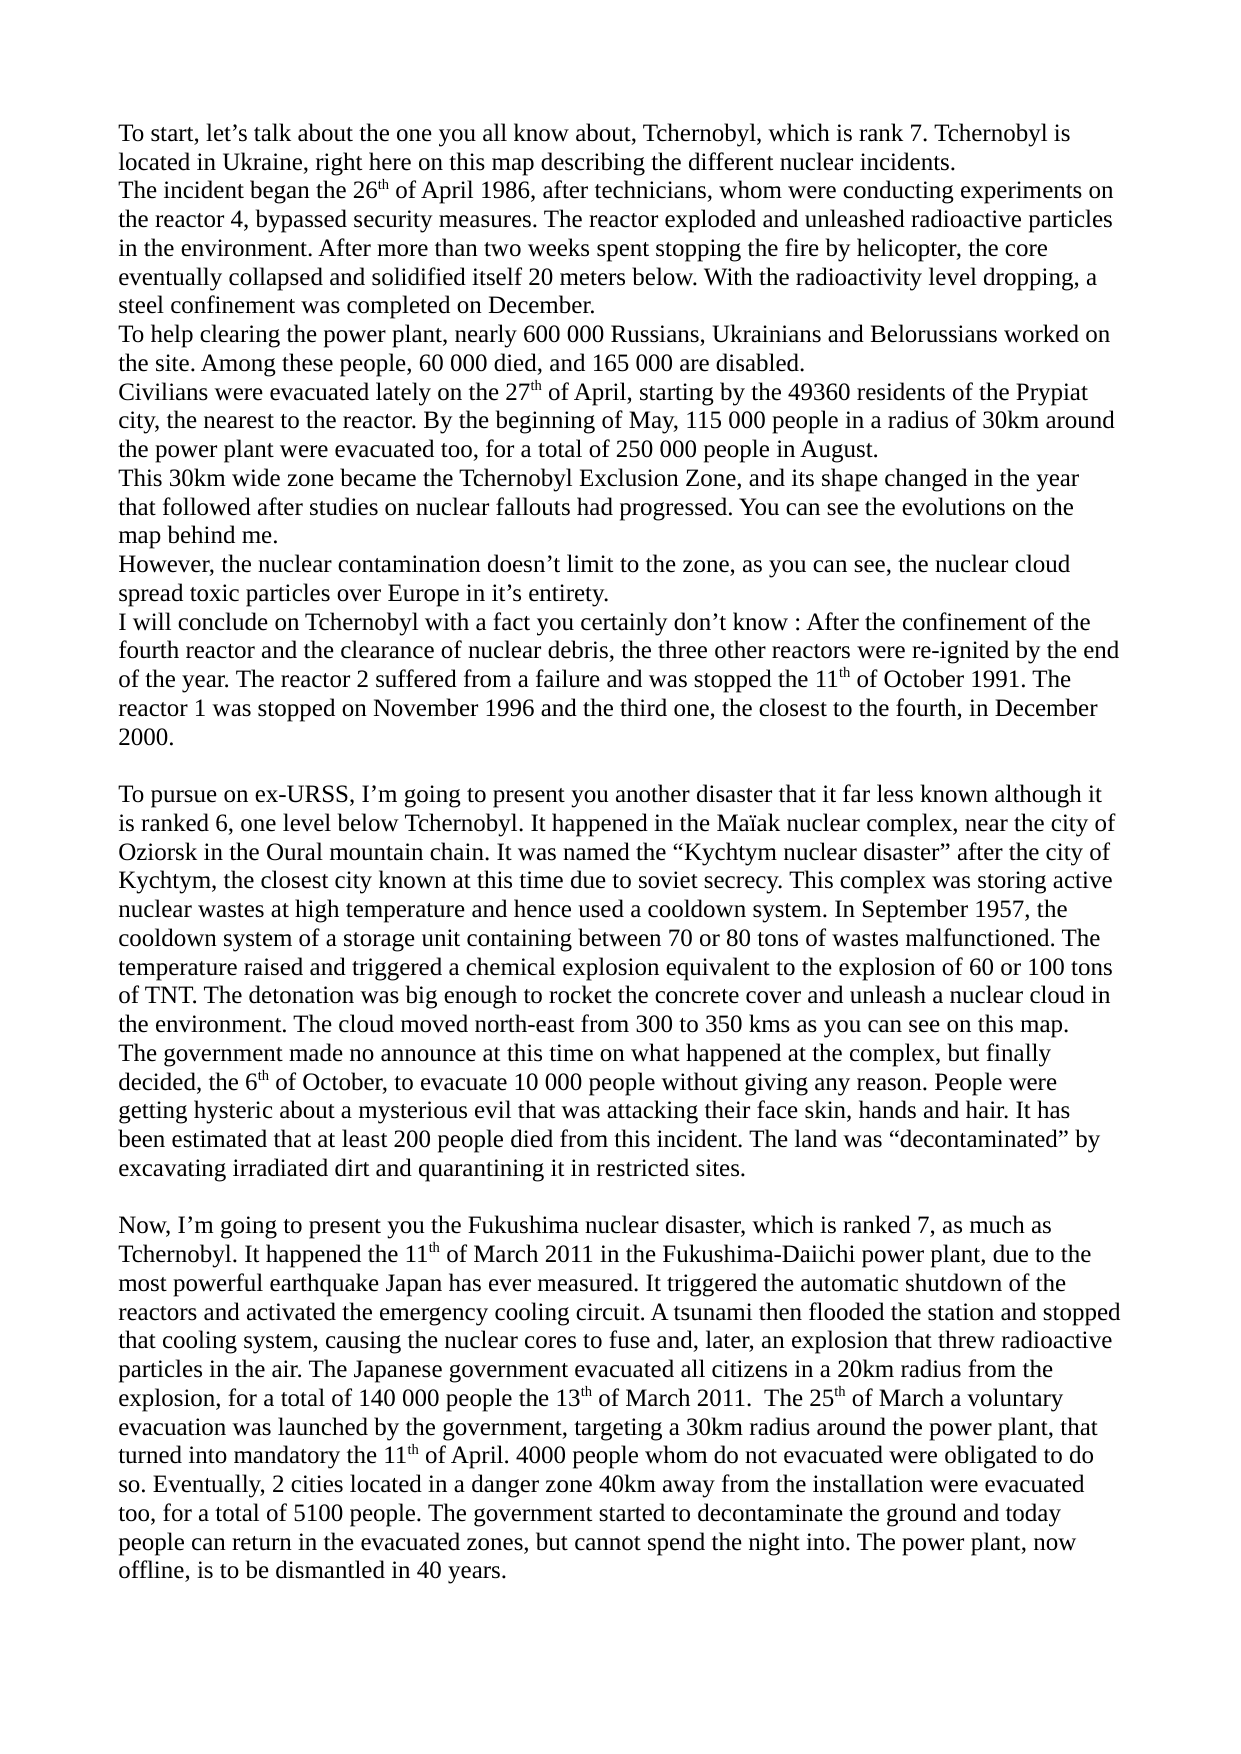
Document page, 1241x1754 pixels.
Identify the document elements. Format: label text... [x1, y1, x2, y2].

text The incident began the 26th of April 1986, after technicians, whom were conducting experiments on the reactor 4, bypassed security measures. The reactor exploded and unleashed radioactive particles in the environment. After more than two weeks spent stopping the fire by helicopter, the core eventually collapsed and solidified itself 20 meters below. With the radioactivity level dropping, a steel confinement was completed on December. [118, 176, 1122, 319]
text Civilians were evacuated lately on the 27th of April, starting by the 49360 residents of the Prypiat city, the nearest to the reactor. By the beginning of May, 115 000 people in a radius of 30km around the power plant were evacuated too, for a total of 250 000 people in August. [118, 377, 1122, 463]
text This 30km wide zone became the Tchernobyl Exclusion Zone, and its shape changed in the year that followed after studies on nuclear fallouts had progressed. You can see the evolutions on the map behind me. [118, 463, 1122, 549]
text I will conclude on Tchernobyl with a fact you certainly don’t know : After the confinement of the fourth reactor and the clearance of nuclear debris, the three other reactors were re-ignited by the end of the year. The reactor 2 suffered from a failure and was stopped the 11th of October 1991. The reactor 1 was stopped on November 1996 and the third one, the closest to the fourth, in December 2000. [118, 607, 1122, 751]
text To pursue on ex-URSS, I’m going to present you another disaster that it far less known although it is ranked 6, one level below Tchernobyl. It happened in the Maïak nuclear complex, near the city of Oziorsk in the Oural mountain chain. It was named the “Kychtym nuclear disaster” after the city of Kychtym, the closest city known at this time due to soviet secrecy. This complex was storing active nuclear wastes at high temperature and hence used a cooldown system. In September 1957, the cooldown system of a storage unit containing between 70 or 80 tons of wastes malfunctioned. The temperature raised and triggered a chemical explosion equivalent to the explosion of 60 or 100 tons of TNT. The detonation was big enough to rocket the concrete cover and unleash a nuclear cloud in the environment. The cloud moved north-east from 300 to 350 kms as you can see on this map. [118, 779, 1122, 1038]
text Now, I’m going to present you the Fukushima nuclear disaster, which is ranked 7, as much as Tchernobyl. It happened the 11th of March 2011 in the Fukushima-Daiichi power plant, due to the most powerful earthquake Japan has ever measured. It triggered the automatic shutdown of the reactors and activated the emergency cooling circuit. A tsunami then flooded the station and stopped that cooling system, causing the nuclear cores to fuse and, later, an explosion that threw radioactive particles in the air. The Japanese government evacuated all citizens in a 20km radius from the explosion, for a total of 140 000 people the 13th of March 2011. The 25th of March a voluntary evacuation was launched by the government, targeting a 30km radius around the power plant, that turned into mandatory the 11th of April. 4000 people whom do not evacuated were obligated to do so. Eventually, 2 cities located in a danger zone 40km away from the installation were evacuated too, for a total of 5100 people. The government started to decontaminate the ground and today people can return in the evacuated zones, but cannot spend the night into. The power plant, now offline, is to be dismantled in 40 years. [118, 1211, 1122, 1584]
text To help clearing the power plant, nearly 600 000 Russians, Ukrainians and Belorussians worked on the site. Among these people, 60 000 died, and 165 000 are disabled. [118, 319, 1122, 377]
text The government made no announce at this time on what happened at the complex, but finally decided, the 6th of October, to evacuate 10 000 people without giving any reason. People were getting hysteric about a mysterious evil that was attacking their face skin, hands and hair. It has been estimated that at least 200 people died from this incident. The land was “decontaminated” by excavating irradiated dirt and quarantining it in restricted sites. [118, 1038, 1122, 1182]
text However, the nuclear contamination doesn’t limit to the zone, as you can see, the nuclear cloud spread toxic particles over Europe in it’s entirety. [118, 549, 1122, 607]
text To start, let’s talk about the one you all know about, Tchernobyl, which is rank 7. Tchernobyl is located in Ukraine, right here on this map describing the different nuclear incidents. [118, 118, 1122, 176]
